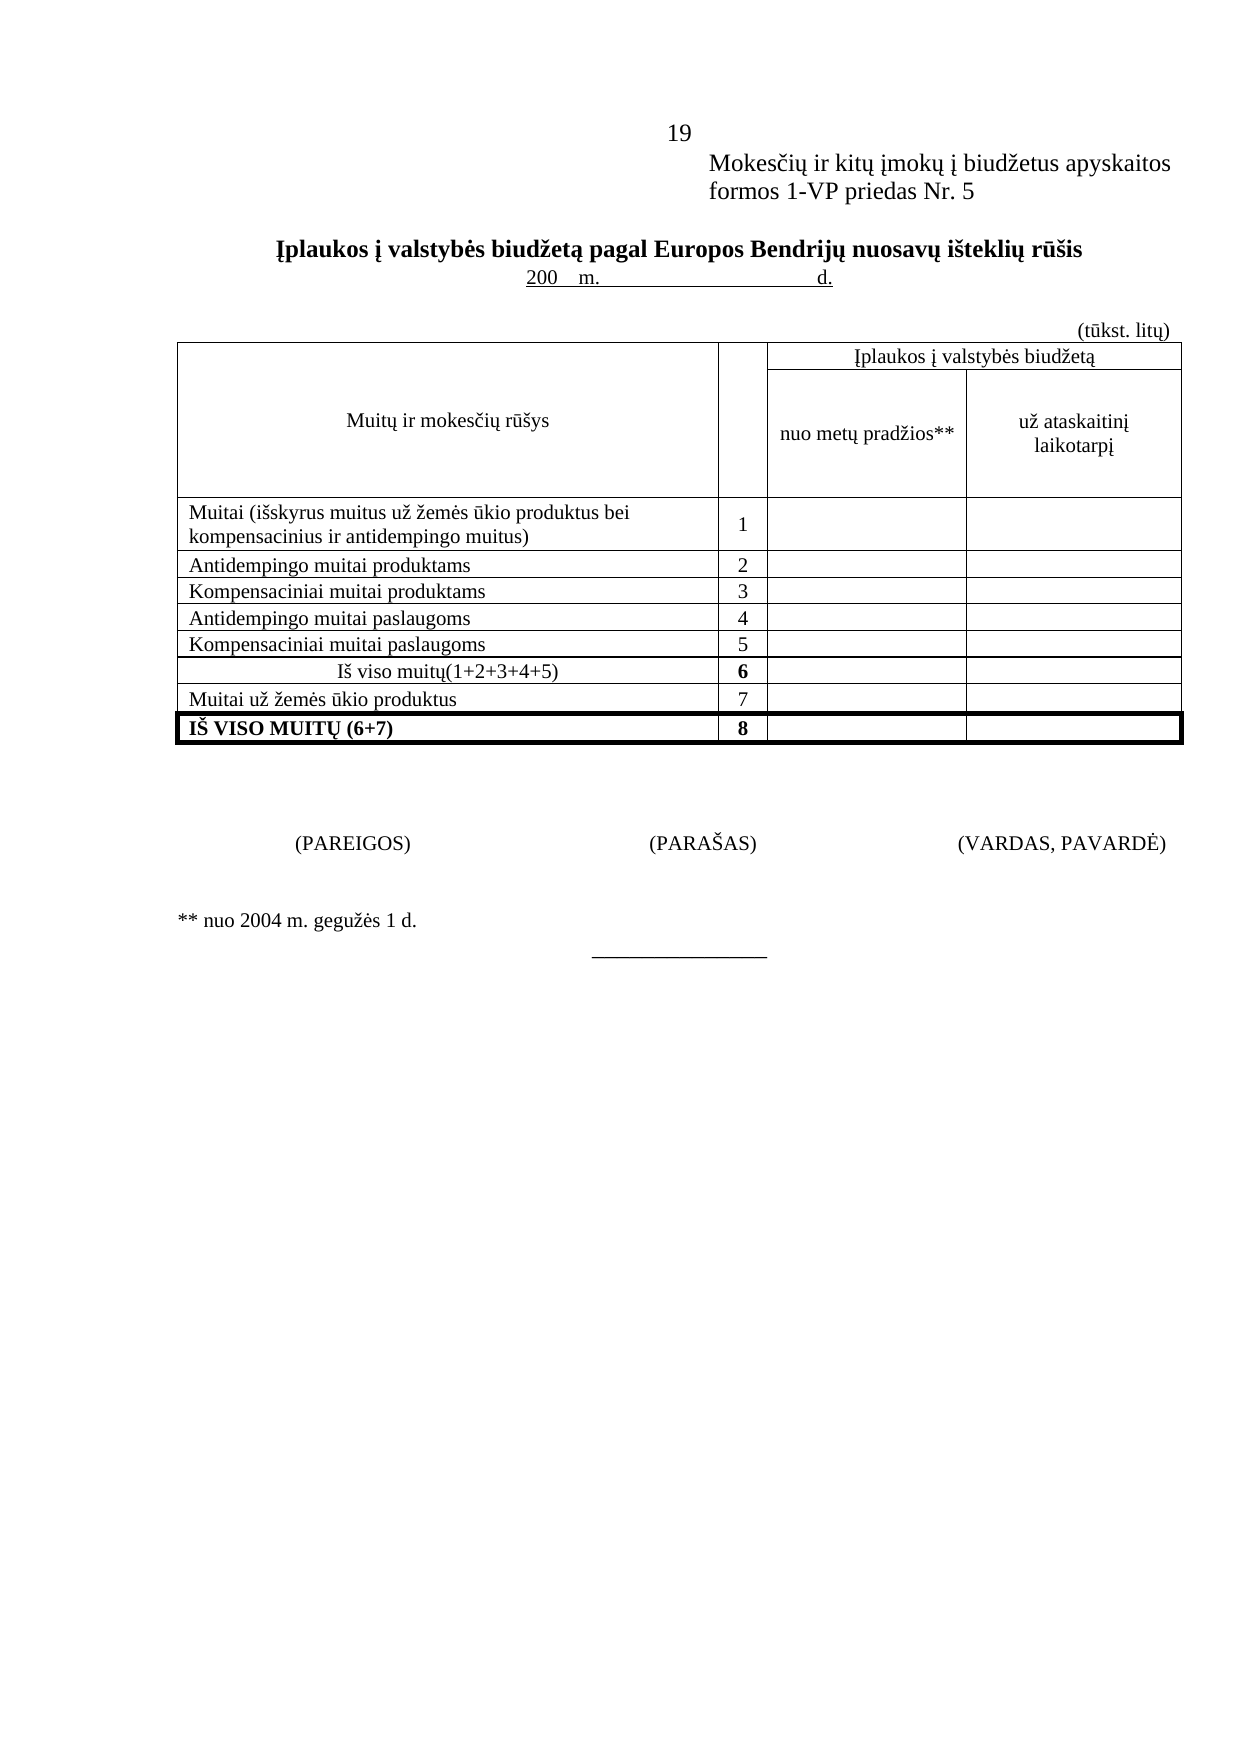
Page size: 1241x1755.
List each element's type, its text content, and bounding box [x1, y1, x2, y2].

table_cell [719, 343, 767, 497]
table_cell [967, 658, 1181, 683]
table_cell Antidempingo muitai produktams [178, 551, 718, 577]
table_cell 2 [719, 551, 767, 577]
table_cell [967, 631, 1181, 656]
table_cell [768, 604, 966, 630]
table_cell [768, 631, 966, 656]
table_cell [967, 578, 1181, 603]
table_header Įplaukos į valstybės biudžetą pagal Europos Bendrijų nuosavų išteklių rūšis [177, 234, 1181, 263]
table_cell [768, 578, 966, 603]
table_cell Muitų ir mokesčių rūšys [178, 343, 718, 497]
table_cell Kompensaciniai muitai produktams [178, 578, 718, 603]
table_cell [768, 551, 966, 577]
table_cell 200 m. d. [177, 263, 1181, 289]
table_cell Įplaukos į valstybės biudžetą [768, 343, 1181, 369]
text formos 1-VP priedas Nr. 5 [177, 176, 1181, 205]
table_cell [768, 316, 967, 342]
table_cell 4 [719, 604, 767, 630]
table_cell 6 [719, 658, 767, 683]
table_cell Iš viso muitų(1+2+3+4+5) [178, 658, 718, 683]
table_cell [768, 684, 966, 711]
table_cell 5 [719, 631, 767, 656]
table_cell [967, 498, 1181, 550]
table_cell [177, 289, 718, 316]
table_cell [768, 498, 966, 550]
table_cell (tūkst. litų) [967, 316, 1181, 342]
table_cell 8 [719, 716, 767, 740]
table_cell [718, 289, 768, 316]
table_cell [967, 289, 1181, 316]
table_cell [967, 551, 1181, 577]
table_cell Muitai (išskyrus muitus už žemės ūkio produktus bei kompensacinius ir antidempingo muitus) [178, 498, 718, 550]
table_cell [768, 289, 967, 316]
text ______________ [177, 932, 1181, 960]
table_cell 3 [719, 578, 767, 603]
table_cell už ataskaitinį laikotarpį [967, 370, 1181, 497]
table_cell 1 [719, 498, 767, 550]
table_cell [718, 316, 768, 342]
table_cell IŠ VISO MUITŲ (6+7) [180, 716, 718, 740]
table_cell [177, 316, 718, 342]
table_cell [768, 716, 966, 740]
table_cell Kompensaciniai muitai paslaugoms [178, 631, 718, 656]
table_cell [967, 716, 1179, 740]
text ** nuo 2004 m. gegužės 1 d. [177, 908, 1181, 932]
table_cell Muitai už žemės ūkio produktus [178, 684, 718, 711]
table_cell 7 [719, 684, 767, 711]
table_cell [967, 604, 1181, 630]
table_cell nuo metų pradžios** [768, 370, 966, 497]
text Mokesčių ir kitų įmokų į biudžetus apyskaitos [709, 148, 1181, 176]
table_cell [967, 684, 1181, 711]
table_cell [768, 658, 966, 683]
text (PAREIGOS) (PARAŠAS) (VARDAS, PAVARDĖ) [177, 831, 1181, 855]
table_cell Antidempingo muitai paslaugoms [178, 604, 718, 630]
